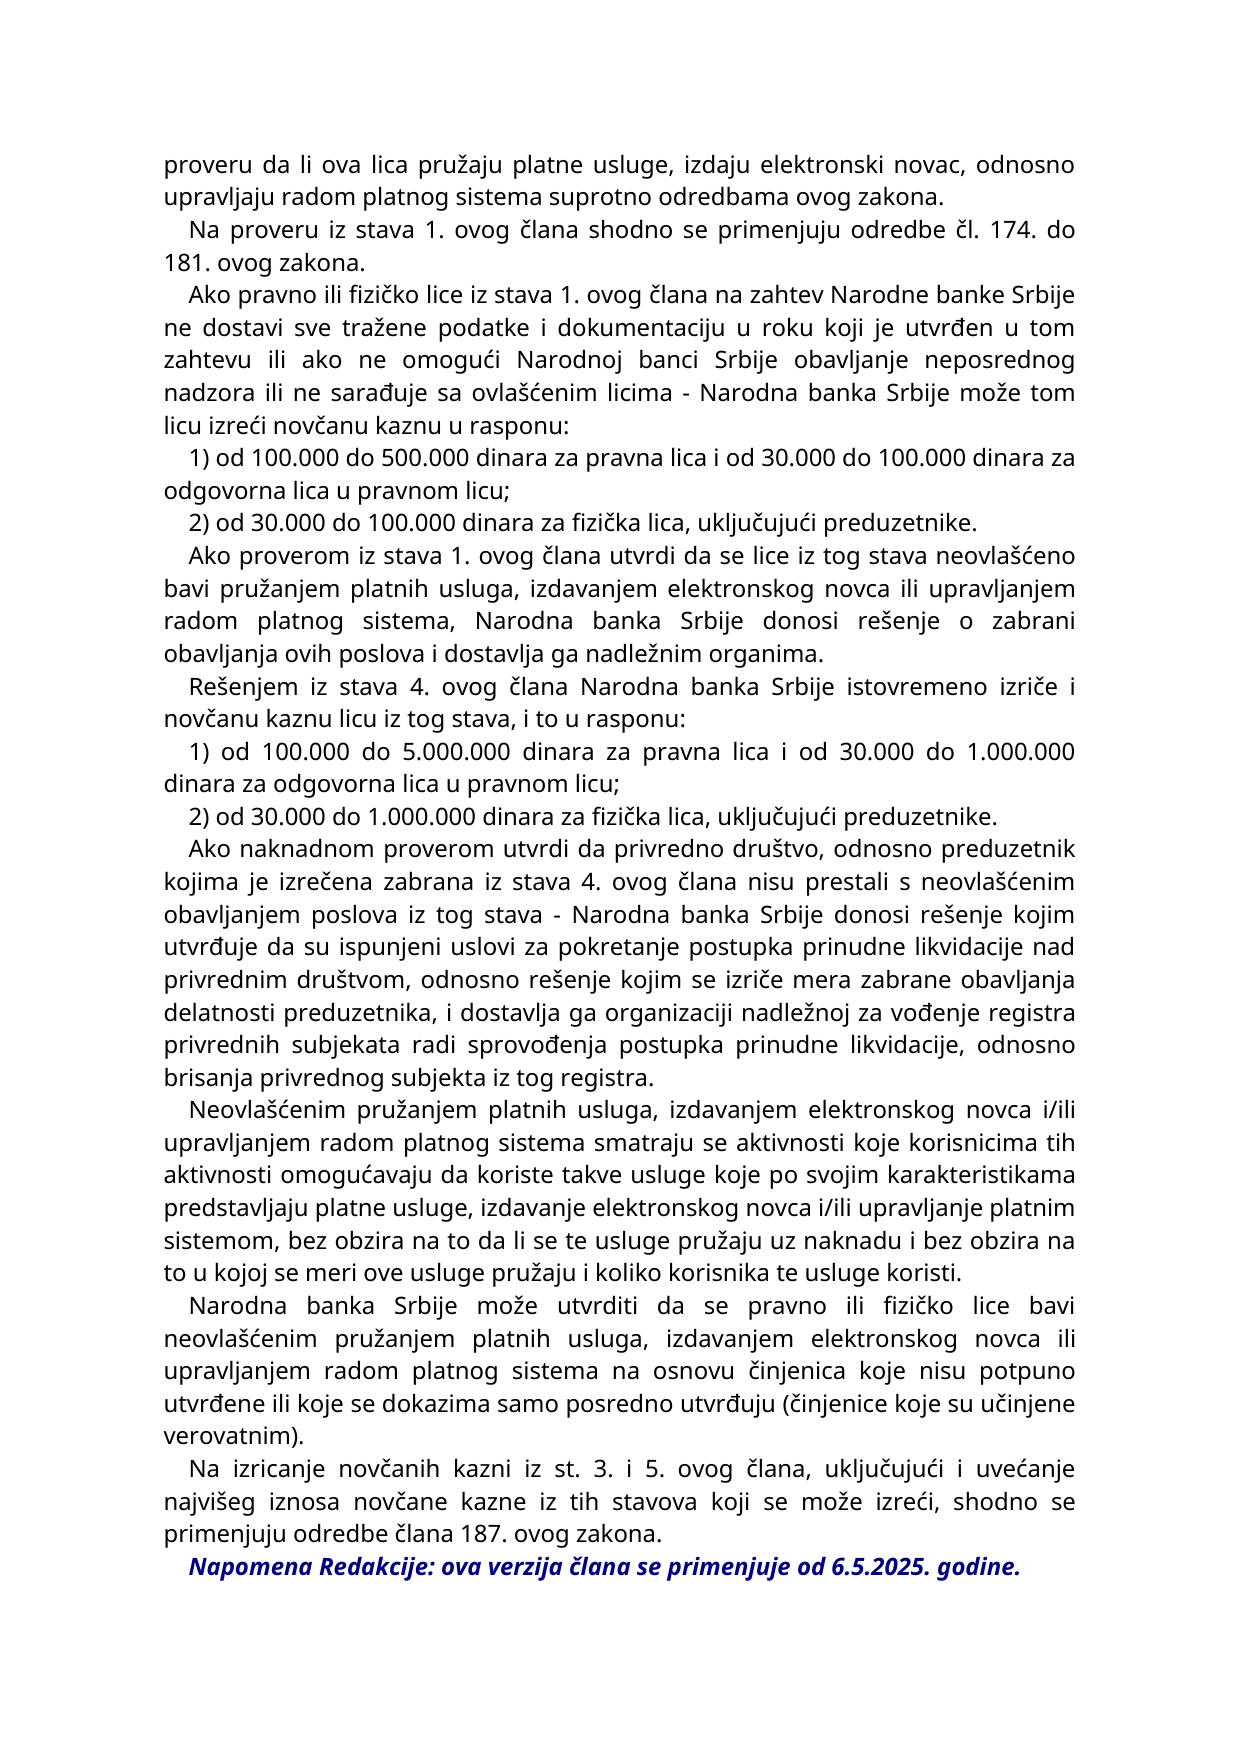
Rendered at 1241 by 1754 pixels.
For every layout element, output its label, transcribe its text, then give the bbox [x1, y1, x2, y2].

text Ako pravno ili fizičko lice iz stava 1. ovog člana na zahtev Narodne banke Srbije ne dostavi sve tražene podatke i dokumentaciju u roku koji je utvrđen u tom zahtevu ili ako ne omogući Narodnoj banci Srbije obavljanje neposrednog nadzora ili ne sarađuje sa ovlašćenim licima - Narodna banka Srbije može tom licu izreći novčanu kaznu u rasponu: [163, 278, 1077, 441]
text Na proveru iz stava 1. ovog člana shodno se primenjuju odredbe čl. 174. do 181. ovog zakona. [163, 213, 1077, 278]
text Narodna banka Srbije može utvrditi da se pravno ili fizičko lice bavi neovlašćenim pružanjem platnih usluga, izdavanjem elektronskog novca ili upravljanjem radom platnog sistema na osnovu činjenica koje nisu potpuno utvrđene ili koje se dokazima samo posredno utvrđuju (činjenice koje su učinjene verovatnim). [163, 1289, 1077, 1452]
text 1) od 100.000 do 500.000 dinara za pravna lica i od 30.000 do 100.000 dinara za odgovorna lica u pravnom licu; [163, 441, 1077, 506]
text Ako proverom iz stava 1. ovog člana utvrdi da se lice iz tog stava neovlašćeno bavi pružanjem platnih usluga, izdavanjem elektronskog novca ili upravljanjem radom platnog sistema, Narodna banka Srbije donosi rešenje o zabrani obavljanja ovih poslova i dostavlja ga nadležnim organima. [163, 539, 1077, 669]
text 2) od 30.000 do 1.000.000 dinara za fizička lica, uključujući preduzetnike. [163, 800, 1077, 832]
text Rešenjem iz stava 4. ovog člana Narodna banka Srbije istovremeno izriče i novčanu kaznu licu iz tog stava, i to u rasponu: [163, 669, 1077, 734]
text proveru da li ova lica pružaju platne usluge, izdaju elektronski novac, odnosno upravljaju radom platnog sistema suprotno odredbama ovog zakona. [163, 148, 1077, 213]
text Ako naknadnom proverom utvrdi da privredno društvo, odnosno preduzetnik kojima je izrečena zabrana iz stava 4. ovog člana nisu prestali s neovlašćenim obavljanjem poslova iz tog stava - Narodna banka Srbije donosi rešenje kojim utvrđuje da su ispunjeni uslovi za pokretanje postupka prinudne likvidacije nad privrednim društvom, odnosno rešenje kojim se izriče mera zabrane obavljanja delatnosti preduzetnika, i dostavlja ga organizaciji nadležnoj za vođenje registra privrednih subjekata radi sprovođenja postupka prinudne likvidacije, odnosno brisanja privrednog subjekta iz tog registra. [163, 832, 1077, 1093]
text Napomena Redakcije: ova verzija člana se primenjuje od 6.5.2025. godine. [163, 1549, 1077, 1582]
text 2) od 30.000 do 100.000 dinara za fizička lica, uključujući preduzetnike. [163, 506, 1077, 539]
text 1) od 100.000 do 5.000.000 dinara za pravna lica i od 30.000 do 1.000.000 dinara za odgovorna lica u pravnom licu; [163, 734, 1077, 800]
text Na izricanje novčanih kazni iz st. 3. i 5. ovog člana, uključujući i uvećanje najvišeg iznosa novčane kazne iz tih stavova koji se može izreći, shodno se primenjuju odredbe člana 187. ovog zakona. [163, 1452, 1077, 1549]
text Neovlašćenim pružanjem platnih usluga, izdavanjem elektronskog novca i/ili upravljanjem radom platnog sistema smatraju se aktivnosti koje korisnicima tih aktivnosti omogućavaju da koriste takve usluge koje po svojim karakteristikama predstavljaju platne usluge, izdavanje elektronskog novca i/ili upravljanje platnim sistemom, bez obzira na to da li se te usluge pružaju uz naknadu i bez obzira na to u kojoj se meri ove usluge pružaju i koliko korisnika te usluge koristi. [163, 1093, 1077, 1289]
